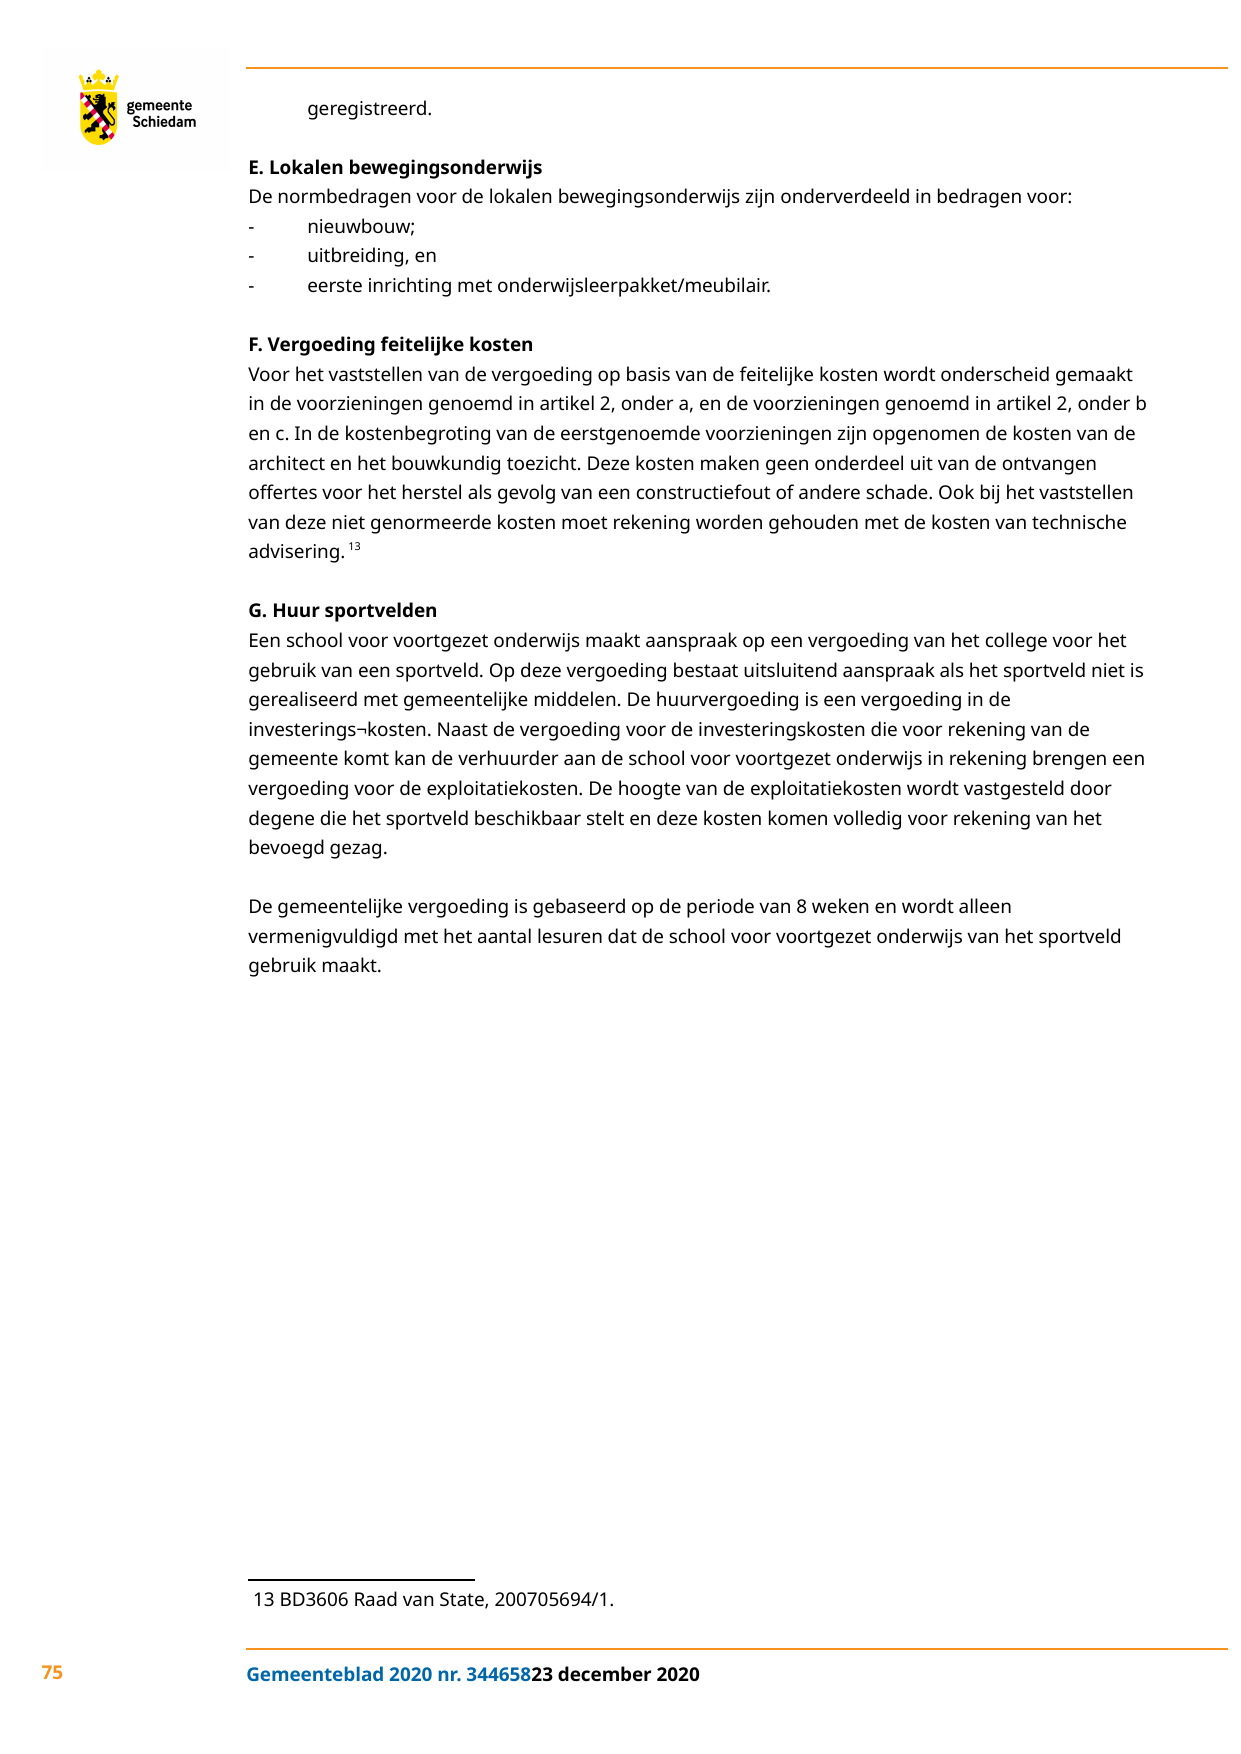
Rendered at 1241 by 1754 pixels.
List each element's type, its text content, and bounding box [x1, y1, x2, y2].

list uitbreiding, en [248, 243, 1152, 268]
picture [41, 47, 231, 172]
text E. Lokalen bewegingsonderwijs [248, 154, 1152, 180]
text Een school voor voortgezet onderwijs maakt aanspraak op een vergoeding van het college voor het gebruik van een sportveld. Op deze vergoeding bestaat uitsluitend aanspraak als het sportveld niet is gerealiseerd met gemeentelijke middelen. De huurvergoeding is een vergoeding in de investerings¬kosten. Naast de vergoeding voor de investeringskosten die voor rekening van de gemeente komt kan de verhuurder aan de school voor voortgezet onderwijs in rekening brengen een vergoeding voor de exploitatiekosten. De hoogte van de exploitatiekosten wordt vastgesteld door degene die het sportveld beschikbaar stelt en deze kosten komen volledig voor rekening van het bevoegd gezag. [248, 627, 1152, 860]
text De gemeentelijke vergoeding is gebaseerd op de periode van 8 weken en wordt alleen vermenigvuldigd met het aantal lesuren dat de school voor voortgezet onderwijs van het sportveld gebruik maakt. [248, 893, 1152, 978]
text G. Huur sportvelden [248, 598, 1152, 623]
list nieuwbouw; [248, 213, 1152, 239]
text F. Vergoeding feitelijke kosten [248, 331, 1152, 357]
text De normbedragen voor de lokalen bewegingsonderwijs zijn onderverdeeld in bedragen voor: [248, 183, 1152, 209]
text BD3606 Raad van State, 200705694/1. [248, 1586, 1152, 1612]
text Voor het vaststellen van de vergoeding op basis van de feitelijke kosten wordt onderscheid gemaakt in de voorzieningen genoemd in artikel 2, onder a, en de voorzieningen genoemd in artikel 2, onder b en c. In de kostenbegroting van de eerstgenoemde voorzieningen zijn opgenomen de kosten van de architect en het bouwkundig toezicht. Deze kosten maken geen onderdeel uit van de ontvangen offertes voor het herstel als gevolg van een constructiefout of andere schade. Ook bij het vaststellen van deze niet genormeerde kosten moet rekening worden gehouden met de kosten van technische advisering. [248, 361, 1152, 564]
list geregistreerd. [248, 95, 1152, 121]
list eerste inrichting met onderwijsleerpakket/meubilair. [248, 272, 1152, 298]
